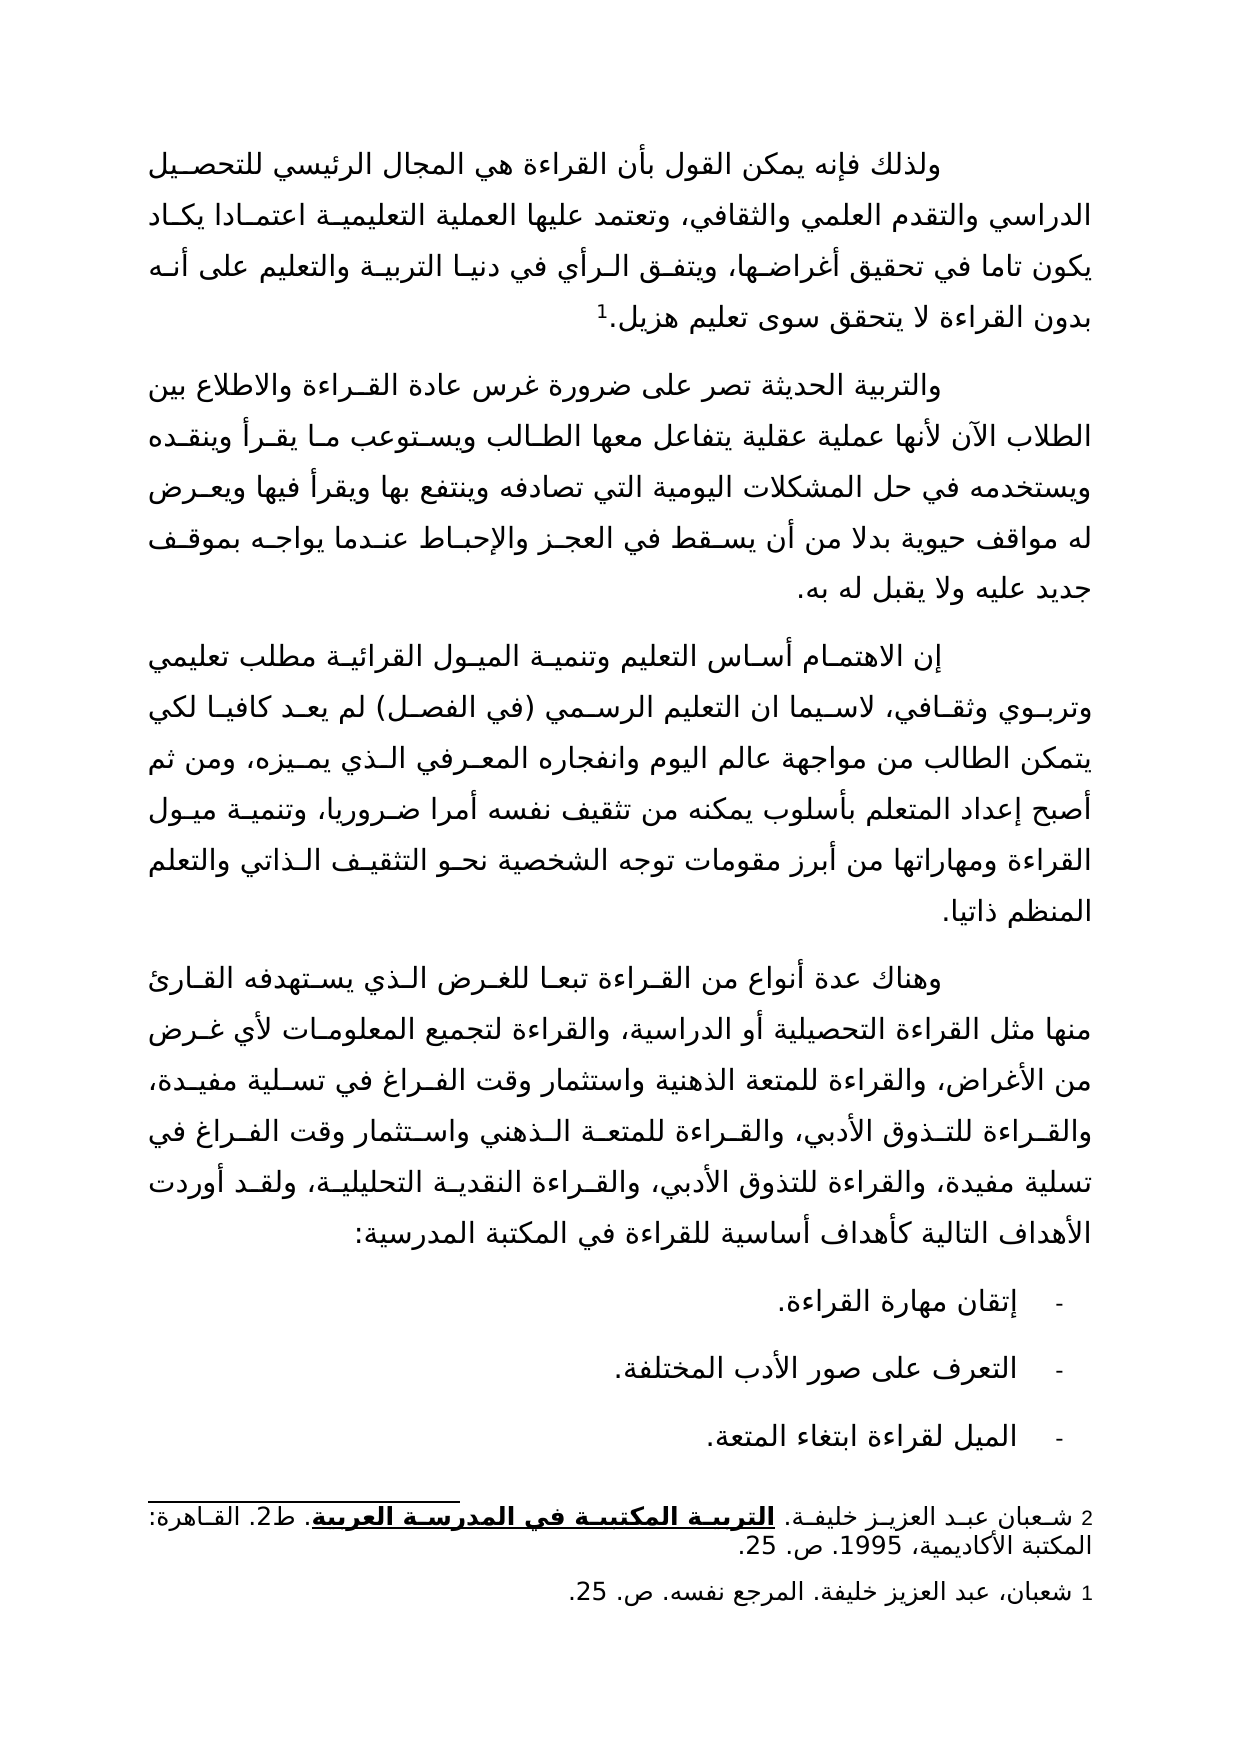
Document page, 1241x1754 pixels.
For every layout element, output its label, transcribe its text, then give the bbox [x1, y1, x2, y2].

list إتقان مهارة القراءة. [148, 1284, 1055, 1318]
list التعرف على صور الأدب المختلفة. [148, 1352, 1055, 1386]
text شعبان، عبد العزيز خليفة. المرجع نفسه. ص. 25. [148, 1577, 1092, 1606]
text شعبان عبد العزيز خليفة. التربية المكتبية في المدرسة العربية. ط2. القاهرة: المكتبة الأكاديمية، 1995. ص. 25. [148, 1502, 1092, 1560]
text إن الاهتمام أساس التعليم وتنمية الميول القرائية مطلب تعليمي وتربوي وثقافي، لاسيما ان التعليم الرسمي (في الفصل) لم يعد كافيا لكي يتمكن الطالب من مواجهة عالم اليوم وانفجاره المعرفي الذي يميزه، ومن ثم أصبح إعداد المتعلم بأسلوب يمكنه من تثقيف نفسه أمرا ضروريا، وتنمية ميول القراءة ومهاراتها من أبرز مقومات توجه الشخصية نحو التثقيف الذاتي والتعلم المنظم ذاتيا. [148, 639, 1093, 928]
text ولذلك فإنه يمكن القول بأن القراءة هي المجال الرئيسي للتحصيل الدراسي والتقدم العلمي والثقافي، وتعتمد عليها العملية التعليمية اعتمادا يكاد يكون تاما في تحقيق أغراضها، ويتفق الرأي في دنيا التربية والتعليم على أنه بدون القراءة لا يتحقق سوى تعليم هزيل. [148, 148, 1093, 334]
list الميل لقراءة ابتغاء المتعة. [148, 1419, 1055, 1453]
text وهناك عدة أنواع من القراءة تبعا للغرض الذي يستهدفه القارئ منها مثل القراءة التحصيلية أو الدراسية، والقراءة لتجميع المعلومات لأي غرض من الأغراض، والقراءة للمتعة الذهنية واستثمار وقت الفراغ في تسلية مفيدة، والقراءة للتذوق الأدبي، والقراءة للمتعة الذهني واستثمار وقت الفراغ في تسلية مفيدة، والقراءة للتذوق الأدبي، والقراءة النقدية التحليلية، ولقد أوردت الأهداف التالية كأهداف أساسية للقراءة في المكتبة المدرسية: [148, 962, 1093, 1250]
text والتربية الحديثة تصر على ضرورة غرس عادة القراءة والاطلاع بين الطلاب الآن لأنها عملية عقلية يتفاعل معها الطالب ويستوعب ما يقرأ وينقده ويستخدمه في حل المشكلات اليومية التي تصادفه وينتفع بها ويقرأ فيها ويعرض له مواقف حيوية بدلا من أن يسقط في العجز والإحباط عندما يواجه بموقف جديد عليه ولا يقبل له به. [148, 368, 1093, 606]
